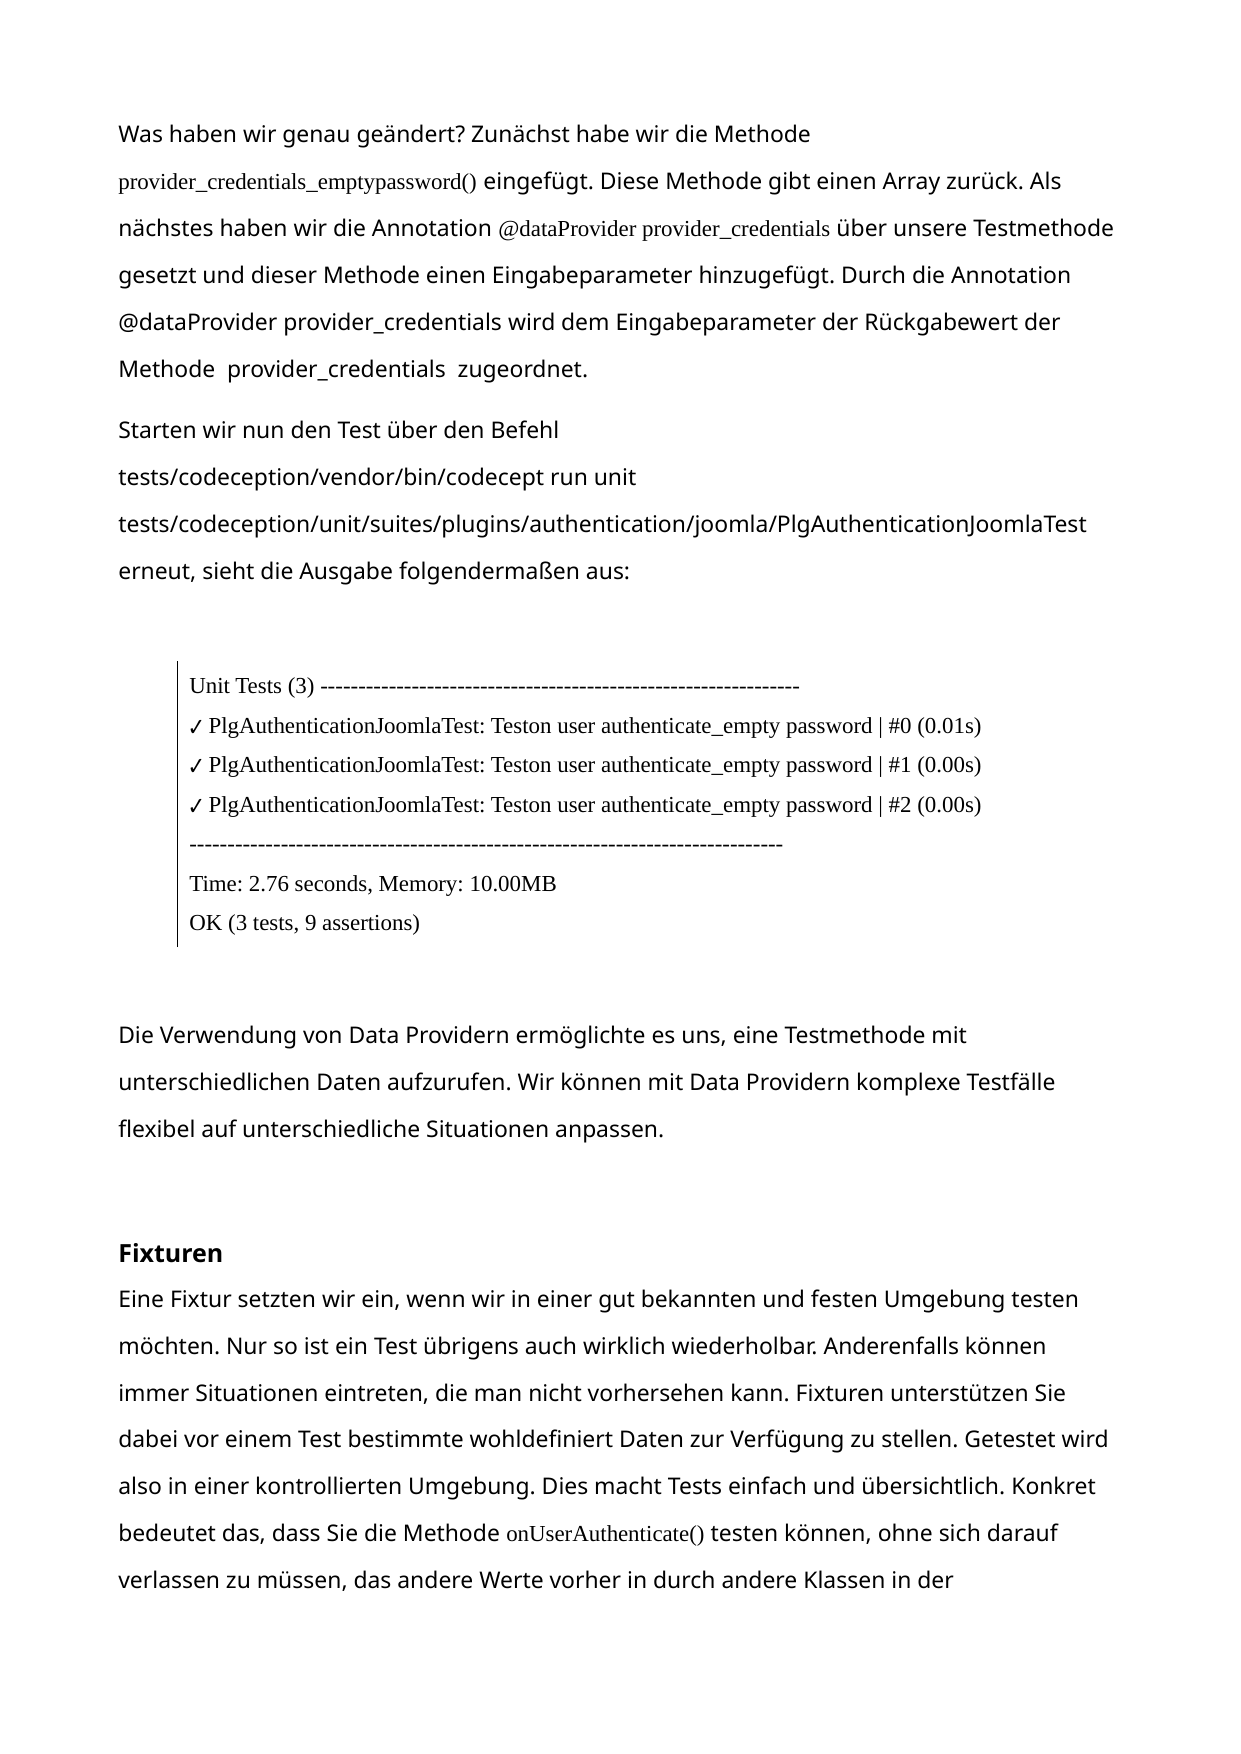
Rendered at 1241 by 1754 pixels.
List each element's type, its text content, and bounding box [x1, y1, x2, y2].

text Die Verwendung von Data Providern ermöglichte es uns, eine Testmethode mit unterschiedlichen Daten aufzurufen. Wir können mit Data Providern komplexe Testfälle flexibel auf unterschiedliche Situationen anpassen. [118, 1019, 1122, 1144]
subtitle Fixturen [118, 1236, 1122, 1270]
text Unit Tests (3) --------------------------------------------------------------- ✔ PlgAuthenticationJoomlaTest: Teston user authenticate_empty password | #0 (0.01s) ✔ PlgAuthenticationJoomlaTest: Teston user authenticate_empty password | #1 (0.00s) ✔ PlgAuthenticationJoomlaTest: Teston user authenticate_empty password | #2 (0.00s) ------------------------------------------------------------------------------ Time: 2.76 seconds, Memory: 10.00MB OK (3 tests, 9 assertions) [178, 661, 1122, 947]
text Starten wir nun den Test über den Befehl tests/codeception/vendor/bin/codecept run unit tests/codeception/unit/suites/plugins/authentication/joomla/PlgAuthenticationJoomlaTest erneut, sieht die Ausgabe folgendermaßen aus: [118, 414, 1122, 586]
text Eine Fixtur setzten wir ein, wenn wir in einer gut bekannten und festen Umgebung testen möchten. Nur so ist ein Test übrigens auch wirklich wiederholbar. Anderenfalls können immer Situationen eintreten, die man nicht vorhersehen kann. Fixturen unterstützen Sie dabei vor einem Test bestimmte wohldefiniert Daten zur Verfügung zu stellen. Getestet wird also in einer kontrollierten Umgebung. Dies macht Tests einfach und übersichtlich. Konkret bedeutet das, dass Sie die Methode onUserAuthenticate() testen können, ohne sich darauf verlassen zu müssen, das andere Werte vorher in durch andere Klassen in der [118, 1283, 1122, 1595]
text Was haben wir genau geändert? Zunächst habe wir die Methode provider_credentials_emptypassword() eingefügt. Diese Methode gibt einen Array zurück. Als nächstes haben wir die Annotation @dataProvider provider_credentials über unsere Testmethode gesetzt und dieser Methode einen Eingabeparameter hinzugefügt. Durch die Annotation @dataProvider provider_credentials wird dem Eingabeparameter der Rückgabewert der Methode provider_credentials zugeordnet. [118, 118, 1122, 384]
